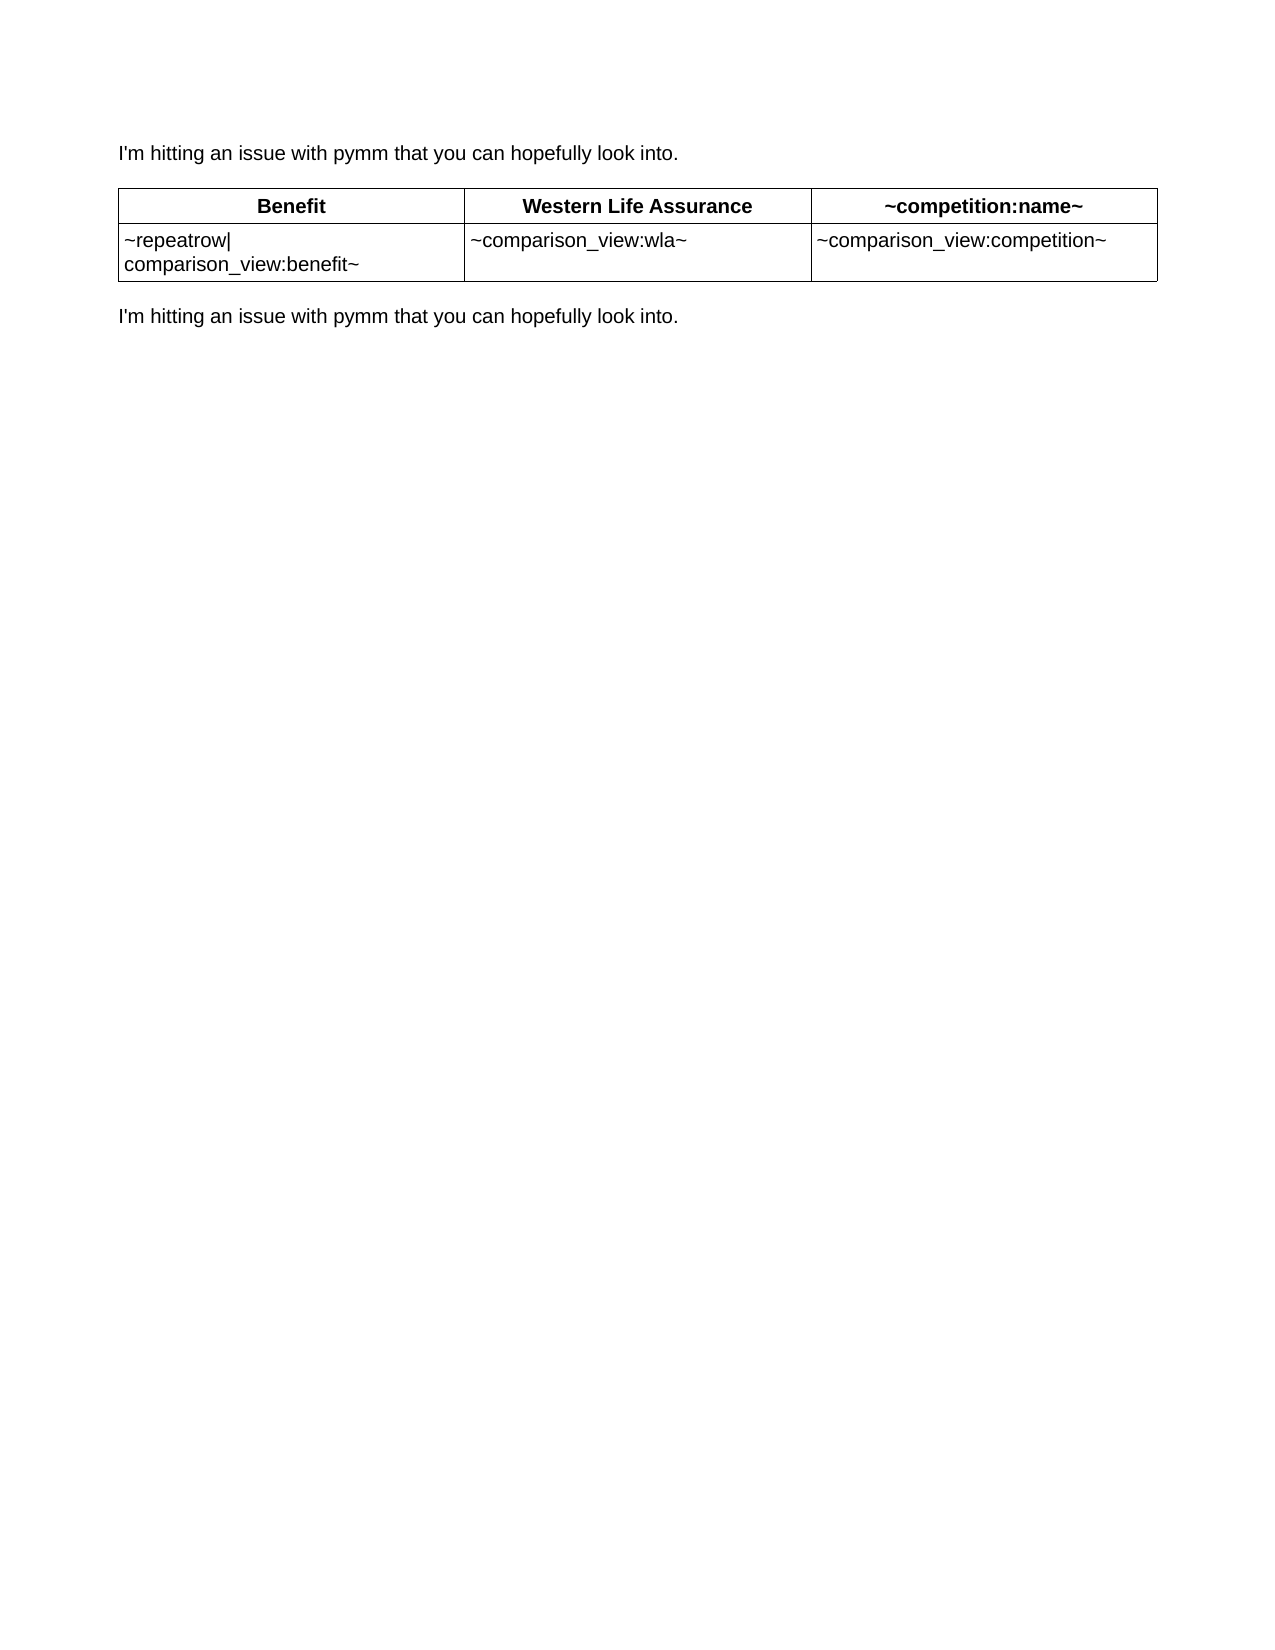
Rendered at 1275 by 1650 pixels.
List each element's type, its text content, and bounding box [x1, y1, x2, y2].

text I'm hitting an issue with pymm that you can hopefully look into. [118, 305, 1157, 357]
table_cell ~comparison_view:competition~ [812, 224, 1157, 281]
table_header Benefit [119, 189, 464, 223]
table_cell ~comparison_view:wla~ [465, 224, 811, 281]
text I'm hitting an issue with pymm that you can hopefully look into. [118, 118, 1157, 165]
table_header ~competition:name~ [812, 189, 1157, 223]
table_header Western Life Assurance [465, 189, 811, 223]
table_cell ~repeatrow|comparison_view:benefit~ [119, 224, 464, 281]
